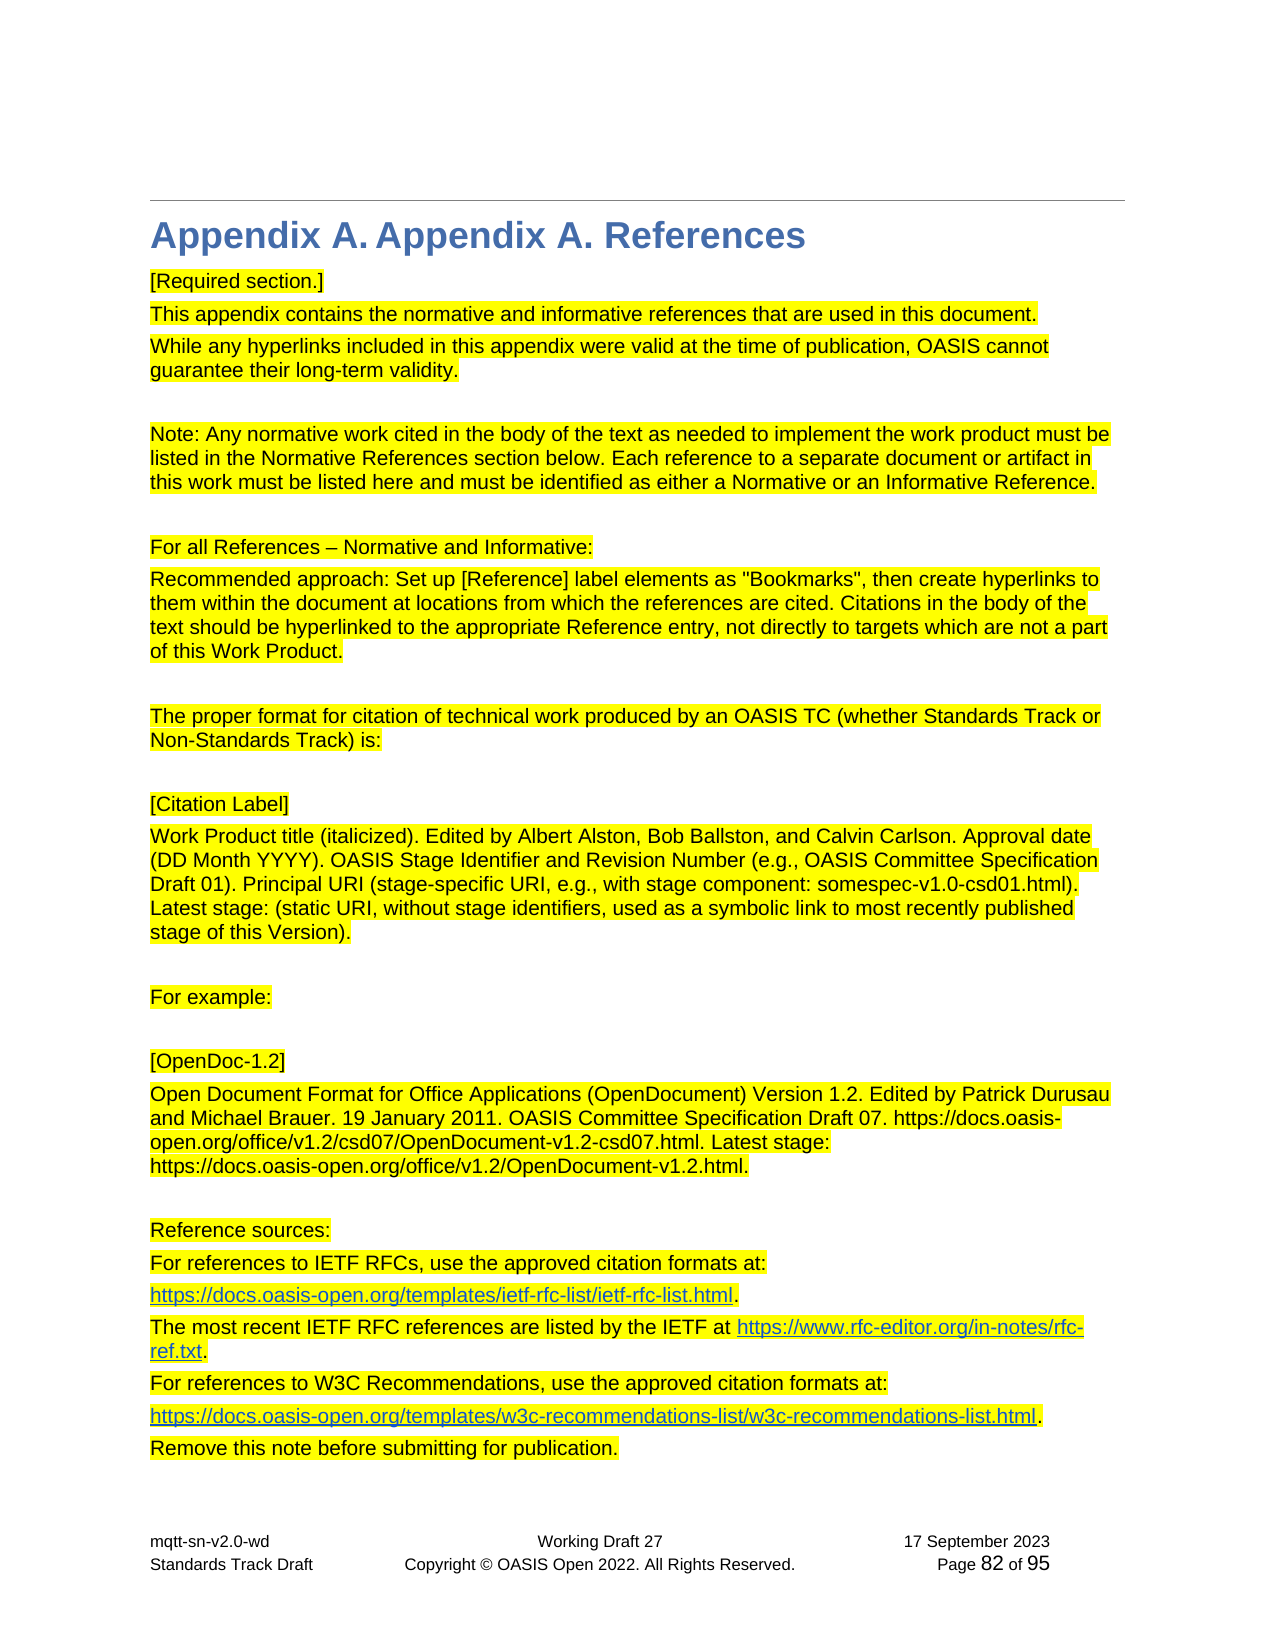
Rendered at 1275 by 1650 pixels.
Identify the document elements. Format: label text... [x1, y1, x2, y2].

text For references to W3C Recommendations, use the approved citation formats at: [150, 1371, 1125, 1395]
text Recommended approach: Set up [Reference] label elements as "Bookmarks", then create hyperlinks to them within the document at locations from which the references are cited. Citations in the body of the text should be hyperlinked to the appropriate Reference entry, not directly to targets which are not a part of this Work Product. [150, 567, 1125, 663]
text While any hyperlinks included in this appendix were valid at the time of publication, OASIS cannot guarantee their long-term validity. [150, 334, 1125, 382]
text Reference sources: [150, 1218, 1125, 1242]
text https://docs.oasis-open.org/templates/ietf-rfc-list/ietf-rfc-list.html. [150, 1283, 1125, 1307]
text The most recent IETF RFC references are listed by the IETF at https://www.rfc-editor.org/in-notes/rfc-ref.txt. [150, 1315, 1125, 1363]
text For example: [150, 985, 1125, 1009]
text Remove this note before submitting for publication. [150, 1436, 1125, 1460]
text This appendix contains the normative and informative references that are used in this document. [150, 301, 1125, 325]
text For references to IETF RFCs, use the approved citation formats at: [150, 1250, 1125, 1274]
text [OpenDoc-1.2] [150, 1049, 1125, 1073]
text Work Product title (italicized). Edited by Albert Alston, Bob Ballston, and Calvin Carlson. Approval date (DD Month YYYY). OASIS Stage Identifier and Revision Number (e.g., OASIS Committee Specification Draft 01). Principal URI (stage-specific URI, e.g., with stage component: somespec-v1.0-csd01.html). Latest stage: (static URI, without stage identifiers, used as a symbolic link to most recently published stage of this Version). [150, 824, 1125, 944]
text [Citation Label] [150, 792, 1125, 816]
text The proper format for citation of technical work produced by an OASIS TC (whether Standards Track or Non-Standards Track) is: [150, 703, 1125, 751]
text For all References – Normative and Informative: [150, 535, 1125, 559]
text https://docs.oasis-open.org/templates/w3c-recommendations-list/w3c-recommendations-list.html. [150, 1403, 1125, 1427]
subtitle Appendix A. References [150, 201, 1125, 257]
text [Required section.] [150, 269, 1125, 293]
text Note: Any normative work cited in the body of the text as needed to implement the work product must be listed in the Normative References section below. Each reference to a separate document or artifact in this work must be listed here and must be identified as either a Normative or an Informative Reference. [150, 422, 1125, 494]
text Open Document Format for Office Applications (OpenDocument) Version 1.2. Edited by Patrick Durusau and Michael Brauer. 19 January 2011. OASIS Committee Specification Draft 07. https://docs.oasis-open.org/office/v1.2/csd07/OpenDocument-v1.2-csd07.html. Latest stage: https://docs.oasis-open.org/office/v1.2/OpenDocument-v1.2.html. [150, 1082, 1125, 1177]
